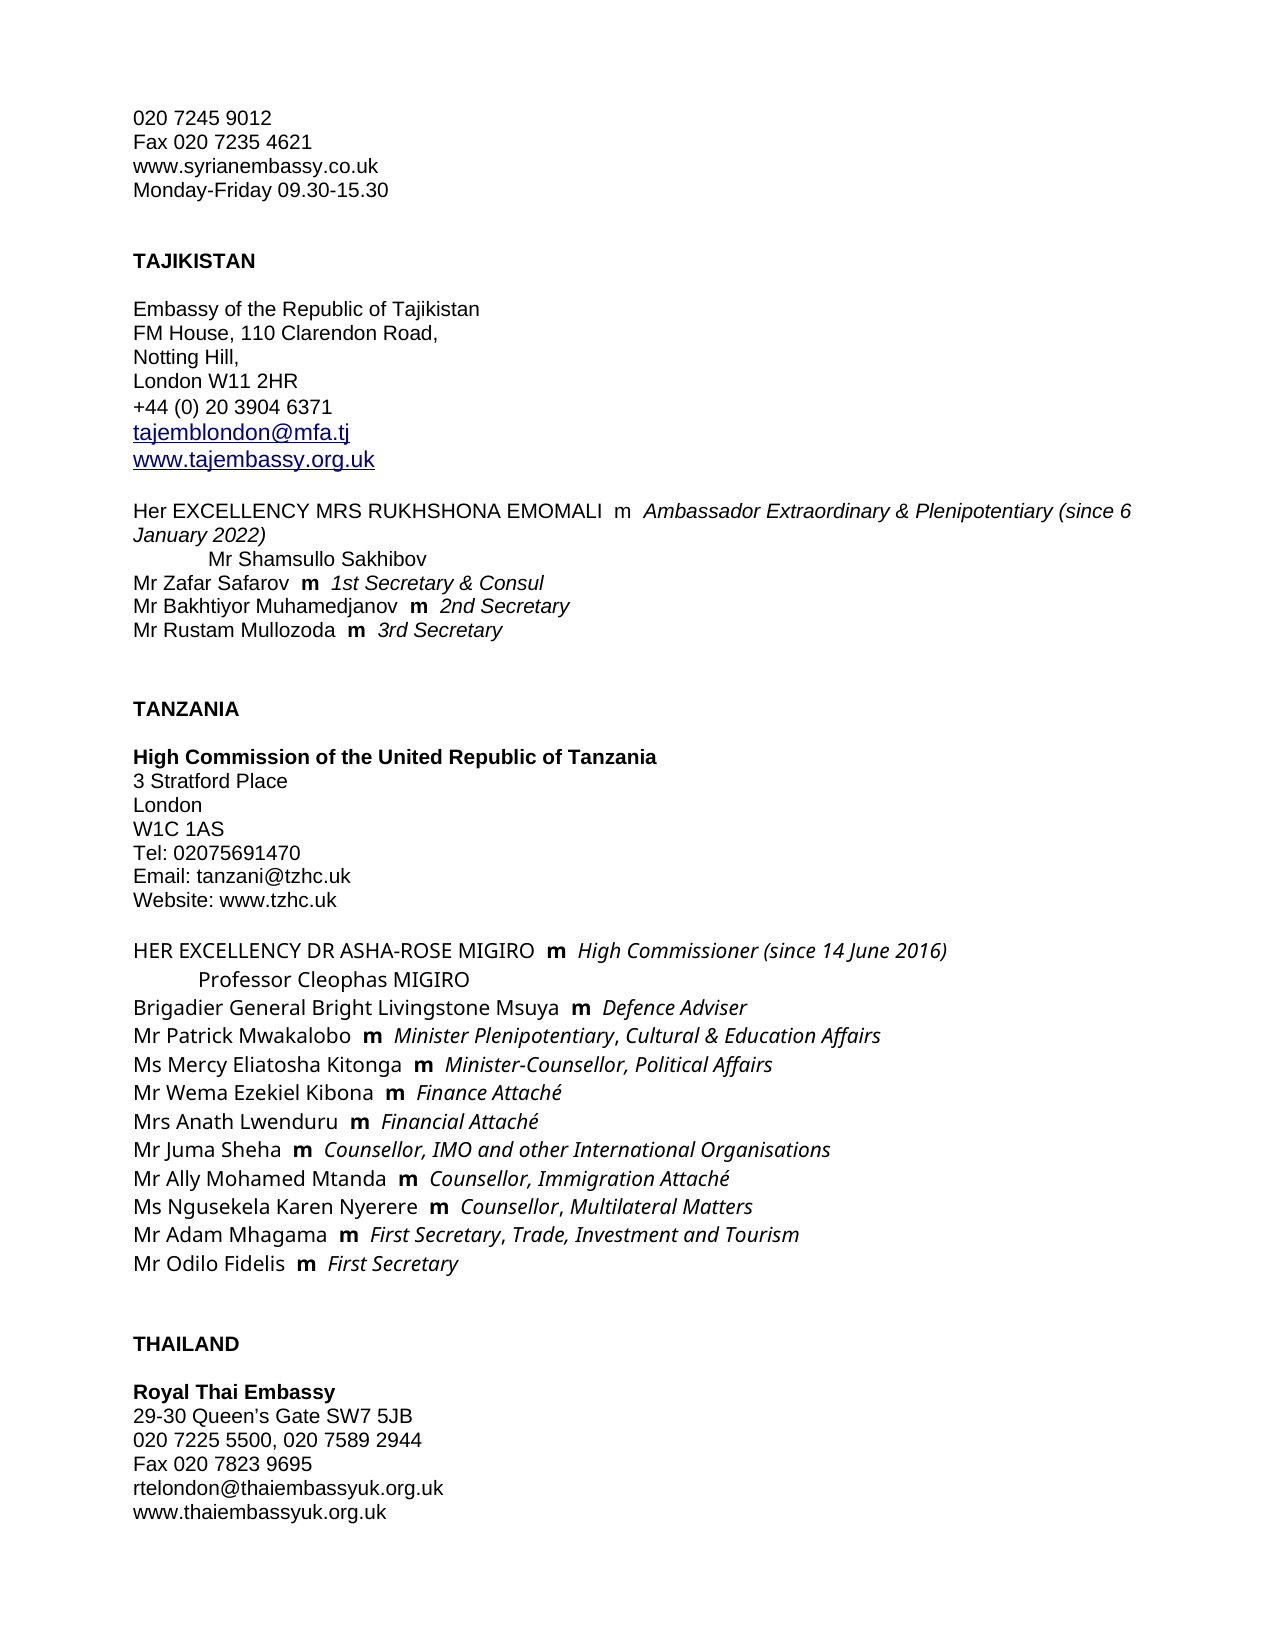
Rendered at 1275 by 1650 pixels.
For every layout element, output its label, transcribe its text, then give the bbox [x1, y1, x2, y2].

text Mrs Anath Lwenduru m Financial Attaché [133, 1107, 1181, 1135]
text Embassy of the Republic of Tajikistan [133, 297, 1181, 321]
text Mr Zafar Safarov m 1st Secretary & Consul [133, 570, 1181, 594]
text 3 Stratford Place [133, 768, 1181, 792]
text Mr Rustam Mullozoda m 3rd Secretary [133, 618, 1181, 642]
text Fax 020 7235 4621 [133, 129, 1181, 153]
text London W11 2HR [133, 369, 1181, 393]
text Mr Adam Mhagama m First Secretary, Trade, Investment and Tourism [133, 1221, 1181, 1249]
text Fax 020 7823 9695 [133, 1452, 1181, 1476]
text Mr Shamsullo Sakhibov [133, 546, 1181, 570]
text Ms Mercy Eliatosha Kitonga m Minister-Counsellor, Political Affairs [133, 1050, 1181, 1078]
text Mr Juma Sheha m Counsellor, IMO and other International Organisations [133, 1135, 1181, 1164]
text THAILAND [133, 1332, 1181, 1356]
text Mr Wema Ezekiel Kibona m Finance Attaché [133, 1078, 1181, 1107]
text Notting Hill, [133, 345, 1181, 369]
text Email: tanzani@tzhc.uk [133, 864, 1181, 888]
text Professor Cleophas MIGIRO [133, 965, 1181, 993]
text tajemblondon@mfa.tj [133, 419, 1181, 446]
text TANZANIA [133, 697, 1181, 721]
text 020 7245 9012 [133, 106, 1181, 129]
text Mr Patrick Mwakalobo m Minister Plenipotentiary, Cultural & Education Affairs [133, 1022, 1181, 1050]
subtitle Royal Thai Embassy [133, 1380, 1181, 1404]
text Ms Ngusekela Karen Nyerere m Counsellor, Multilateral Matters [133, 1192, 1181, 1221]
text FM House, 110 Clarendon Road, [133, 321, 1181, 345]
text www.thaiembassyuk.org.uk [133, 1500, 1181, 1524]
text www.syrianembassy.co.uk [133, 153, 1181, 177]
text rtelondon@thaiembassyuk.org.uk [133, 1476, 1181, 1500]
text www.tajembassy.org.uk [133, 446, 1181, 472]
text Her EXCELLENCY MRS RUKHSHONA EMOMALI m Ambassador Extraordinary & Plenipotentiary (since 6 January 2022) [133, 498, 1181, 546]
text Mr Ally Mohamed Mtanda m Counsellor, Immigration Attaché [133, 1164, 1181, 1192]
text Brigadier General Bright Livingstone Msuya m Defence Adviser [133, 993, 1181, 1022]
text Website: www.tzhc.uk [133, 888, 1181, 912]
text Mr Odilo Fidelis m First Secretary [133, 1249, 1181, 1277]
text 29-30 Queen’s Gate SW7 5JB [133, 1404, 1181, 1428]
text London [133, 792, 1181, 816]
text Mr Bakhtiyor Muhamedjanov m 2nd Secretary [133, 594, 1181, 618]
text TAJIKISTAN [133, 249, 1181, 273]
text +44 (0) 20 3904 6371 [133, 393, 1181, 419]
text 020 7225 5500, 020 7589 2944 [133, 1428, 1181, 1452]
text Monday-Friday 09.30-15.30 [133, 177, 1181, 201]
text Tel: 02075691470 [133, 840, 1181, 864]
text HER EXCELLENCY DR ASHA-ROSE MIGIRO m High Commissioner (since 14 June 2016) [133, 936, 1181, 965]
text W1C 1AS [133, 816, 1181, 840]
text High Commission of the United Republic of Tanzania [133, 744, 1181, 768]
